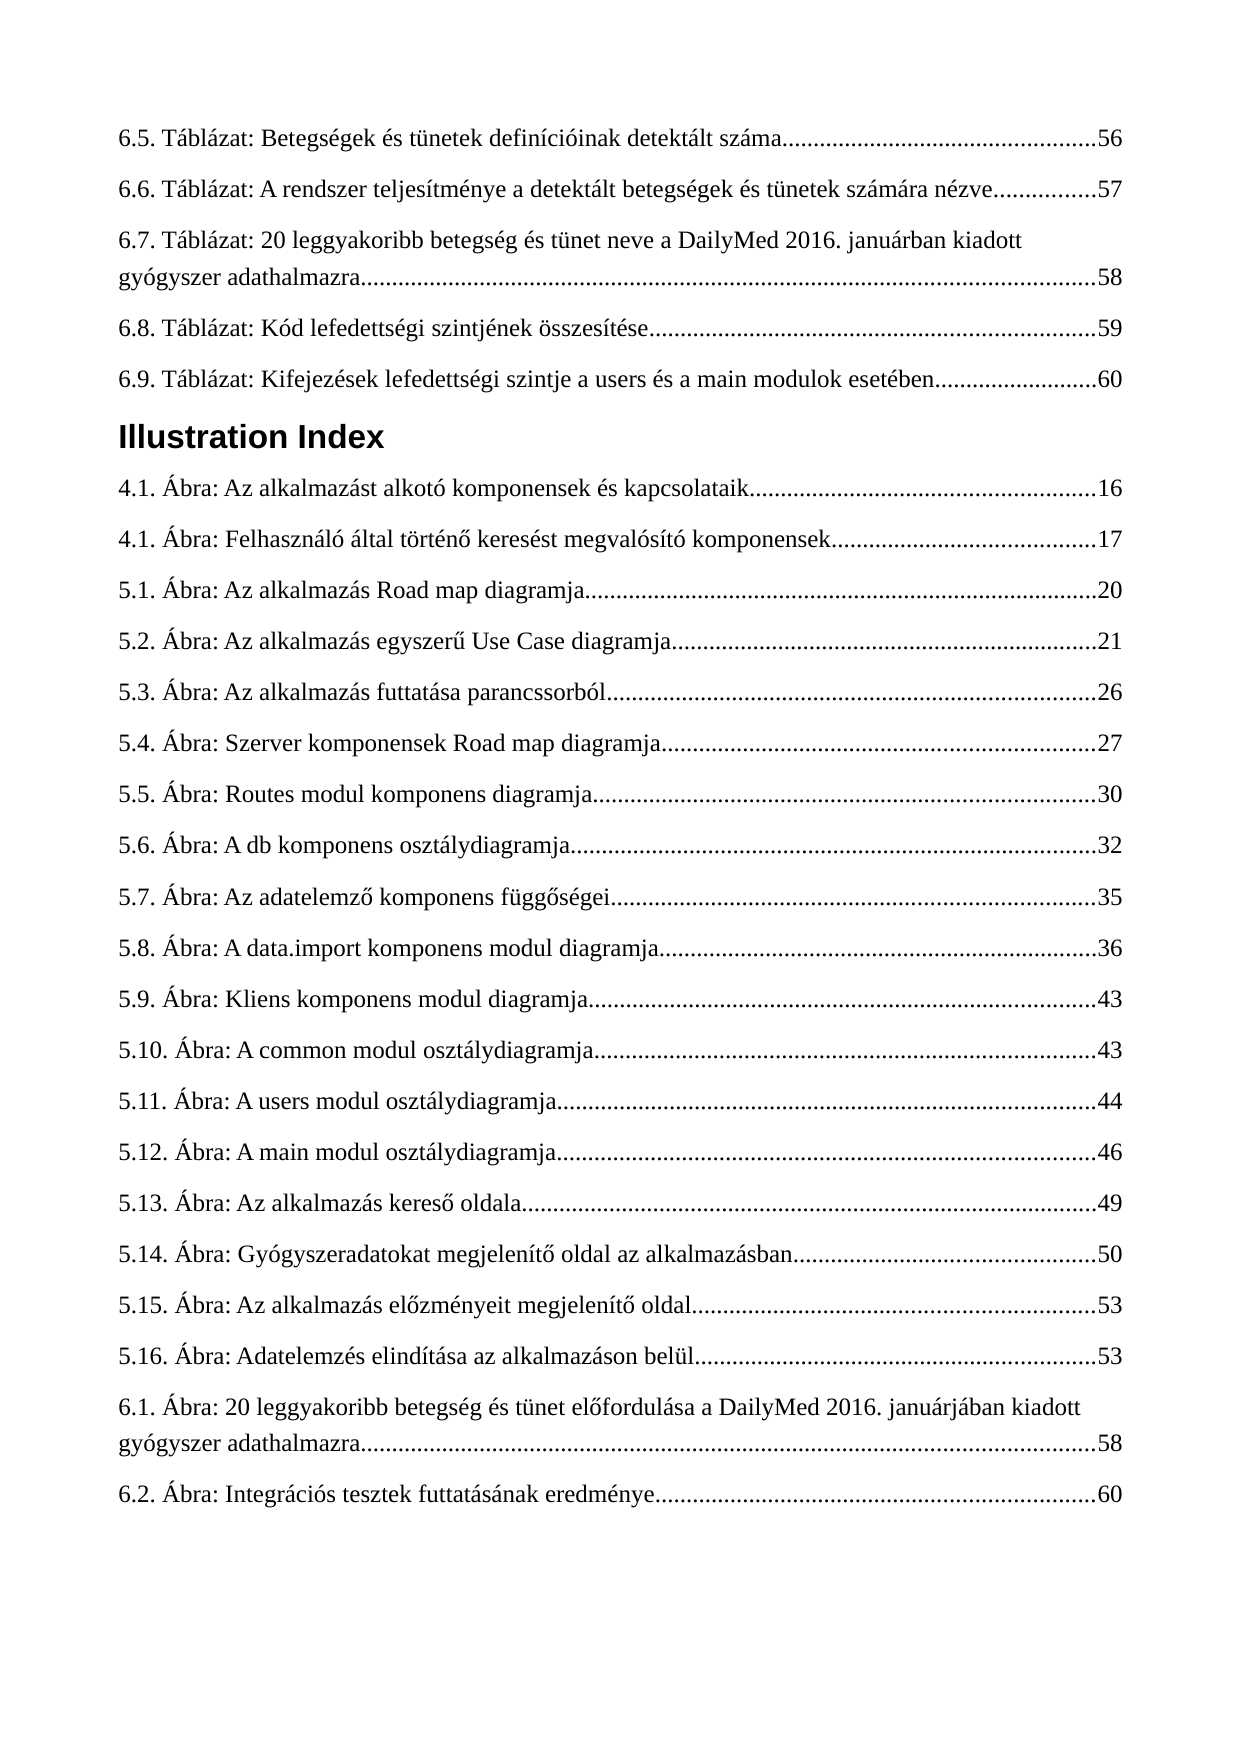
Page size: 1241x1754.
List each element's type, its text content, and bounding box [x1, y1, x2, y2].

text 4.1. Ábra: Felhasználó által történő keresést megvalósító komponensek 17 [118, 519, 1122, 555]
text 5.16. Ábra: Adatelemzés elindítása az alkalmazáson belül 53 [118, 1336, 1122, 1372]
subtitle Illustration Index [118, 419, 1122, 455]
text 5.10. Ábra: A common modul osztálydiagramja 43 [118, 1029, 1122, 1065]
text 5.3. Ábra: Az alkalmazás futtatása parancssorból 26 [118, 672, 1122, 708]
text 5.7. Ábra: Az adatelemző komponens függőségei 35 [118, 876, 1122, 912]
text 6.1. Ábra: 20 leggyakoribb betegség és tünet előfordulása a DailyMed 2016. januárjában kiadott gyógyszer adathalmazra 58 [118, 1387, 1122, 1459]
text 6.9. Táblázat: Kifejezések lefedettségi szintje a users és a main modulok esetében 60 [118, 358, 1122, 394]
text 5.9. Ábra: Kliens komponens modul diagramja 43 [118, 978, 1122, 1014]
text 6.8. Táblázat: Kód lefedettségi szintjének összesítése 59 [118, 307, 1122, 343]
text 6.6. Táblázat: A rendszer teljesítménye a detektált betegségek és tünetek számára nézve 57 [118, 169, 1122, 205]
text 6.5. Táblázat: Betegségek és tünetek definícióinak detektált száma 56 [118, 118, 1122, 154]
text 5.14. Ábra: Gyógyszeradatokat megjelenítő oldal az alkalmazásban 50 [118, 1233, 1122, 1269]
text 5.5. Ábra: Routes modul komponens diagramja 30 [118, 774, 1122, 810]
text 5.2. Ábra: Az alkalmazás egyszerű Use Case diagramja 21 [118, 621, 1122, 657]
text 5.13. Ábra: Az alkalmazás kereső oldala 49 [118, 1182, 1122, 1218]
text 5.12. Ábra: A main modul osztálydiagramja 46 [118, 1131, 1122, 1167]
text 5.6. Ábra: A db komponens osztálydiagramja 32 [118, 825, 1122, 861]
text 5.15. Ábra: Az alkalmazás előzményeit megjelenítő oldal 53 [118, 1284, 1122, 1321]
text 5.1. Ábra: Az alkalmazás Road map diagramja 20 [118, 570, 1122, 606]
text 6.7. Táblázat: 20 leggyakoribb betegség és tünet neve a DailyMed 2016. januárban kiadott gyógyszer adathalmazra 58 [118, 220, 1122, 292]
text 4.1. Ábra: Az alkalmazást alkotó komponensek és kapcsolataik 16 [118, 468, 1122, 504]
text 5.11. Ábra: A users modul osztálydiagramja 44 [118, 1080, 1122, 1116]
text 6.2. Ábra: Integrációs tesztek futtatásának eredménye 60 [118, 1474, 1122, 1510]
text 5.8. Ábra: A data.import komponens modul diagramja 36 [118, 927, 1122, 963]
text 5.4. Ábra: Szerver komponensek Road map diagramja 27 [118, 723, 1122, 759]
